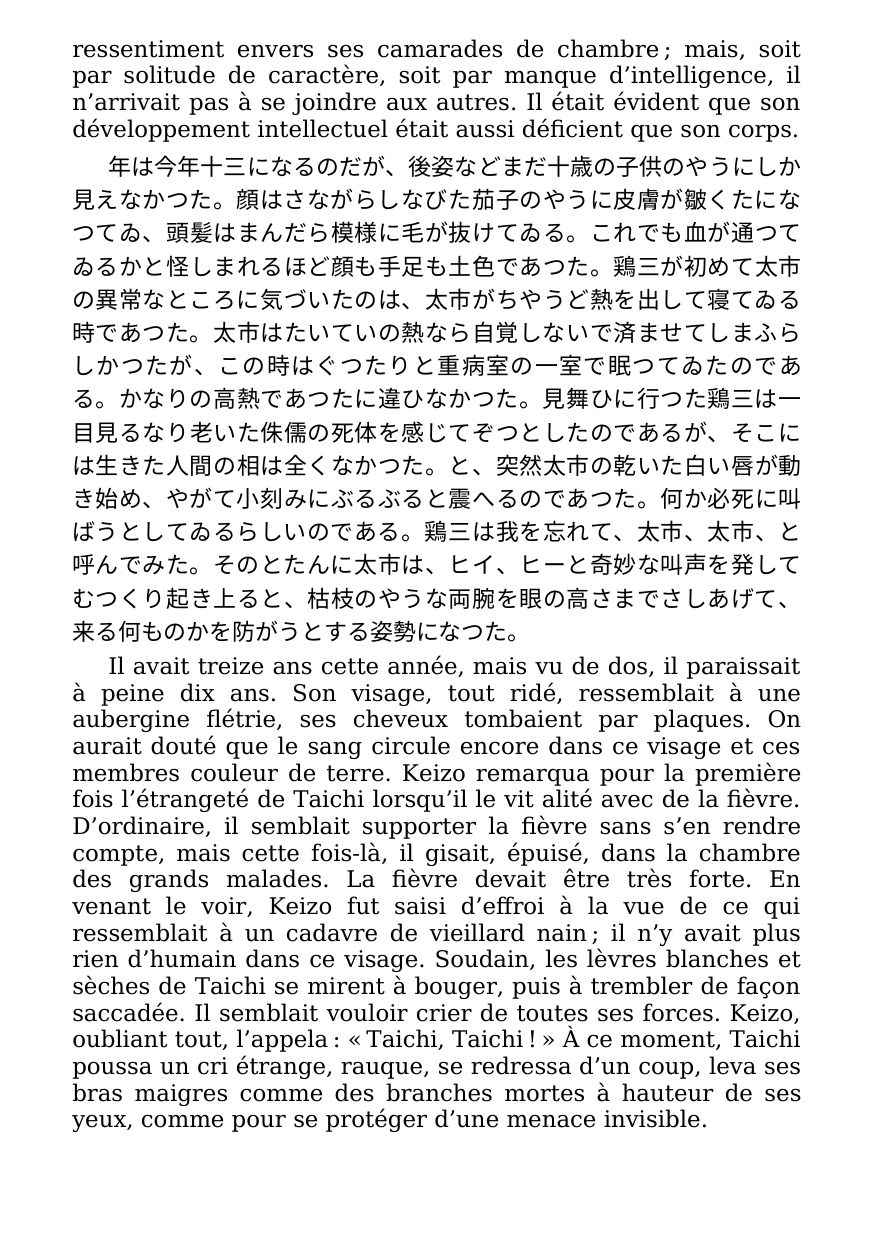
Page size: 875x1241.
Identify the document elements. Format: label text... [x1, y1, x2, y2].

text Il avait treize ans cette année, mais vu de dos, il paraissait à peine dix ans. Son visage, tout ridé, ressemblait à une aubergine flétrie, ses cheveux tombaient par plaques. On aurait douté que le sang circule encore dans ce visage et ces membres couleur de terre. Keizo remarqua pour la première fois l’étrangeté de Taichi lorsqu’il le vit alité avec de la fièvre. D’ordinaire, il semblait supporter la fièvre sans s’en rendre compte, mais cette fois-là, il gisait, épuisé, dans la chambre des grands malades. La fièvre devait être très forte. En venant le voir, Keizo fut saisi d’effroi à la vue de ce qui ressemblait à un cadavre de vieillard nain ; il n’y avait plus rien d’humain dans ce visage. Soudain, les lèvres blanches et sèches de Taichi se mirent à bouger, puis à trembler de façon saccadée. Il semblait vouloir crier de toutes ses forces. Keizo, oubliant tout, l’appela : « Taichi, Taichi ! » À ce moment, Taichi poussa un cri étrange, rauque, se redressa d’un coup, leva ses bras maigres comme des branches mortes à hauteur de ses yeux, comme pour se protéger d’une menace invisible. [72, 653, 802, 1133]
text ressentiment envers ses camarades de chambre ; mais, soit par solitude de caractère, soit par manque d’intelligence, il n’arrivait pas à se joindre aux autres. Il était évident que son développement intellectuel était aussi déficient que son corps. [72, 36, 802, 143]
text 年は今年十三になるのだが、後姿などまだ十歳の子供のやうにしか見えなかつた。顔はさながらしなびた茄子のやうに皮膚が皺くたになつてゐ、頭髪はまんだら模様に毛が抜けてゐる。これでも血が通つてゐるかと怪しまれるほど顔も手足も土色であつた。鶏三が初めて太市の異常なところに気づいたのは、太市がちやうど熱を出して寝てゐる時であつた。太市はたいていの熱なら自覚しないで済ませてしまふらしかつたが、この時はぐつたりと重病室の一室で眠つてゐたのである。かなりの高熱であつたに違ひなかつた。見舞ひに行つた鶏三は一目見るなり老いた侏儒の死体を感じてぞつとしたのであるが、そこには生きた人間の相は全くなかつた。と、突然太市の乾いた白い唇が動き始め、やがて小刻みにぶるぶると震へるのであつた。何か必死に叫ばうとしてゐるらしいのである。鶏三は我を忘れて、太市、太市、と呼んでみた。そのとたんに太市は、ヒイ、ヒーと奇妙な叫声を発してむつくり起き上ると、枯枝のやうな両腕を眼の高さまでさしあげて、来る何ものかを防がうとする姿勢になつた。 [72, 149, 802, 647]
